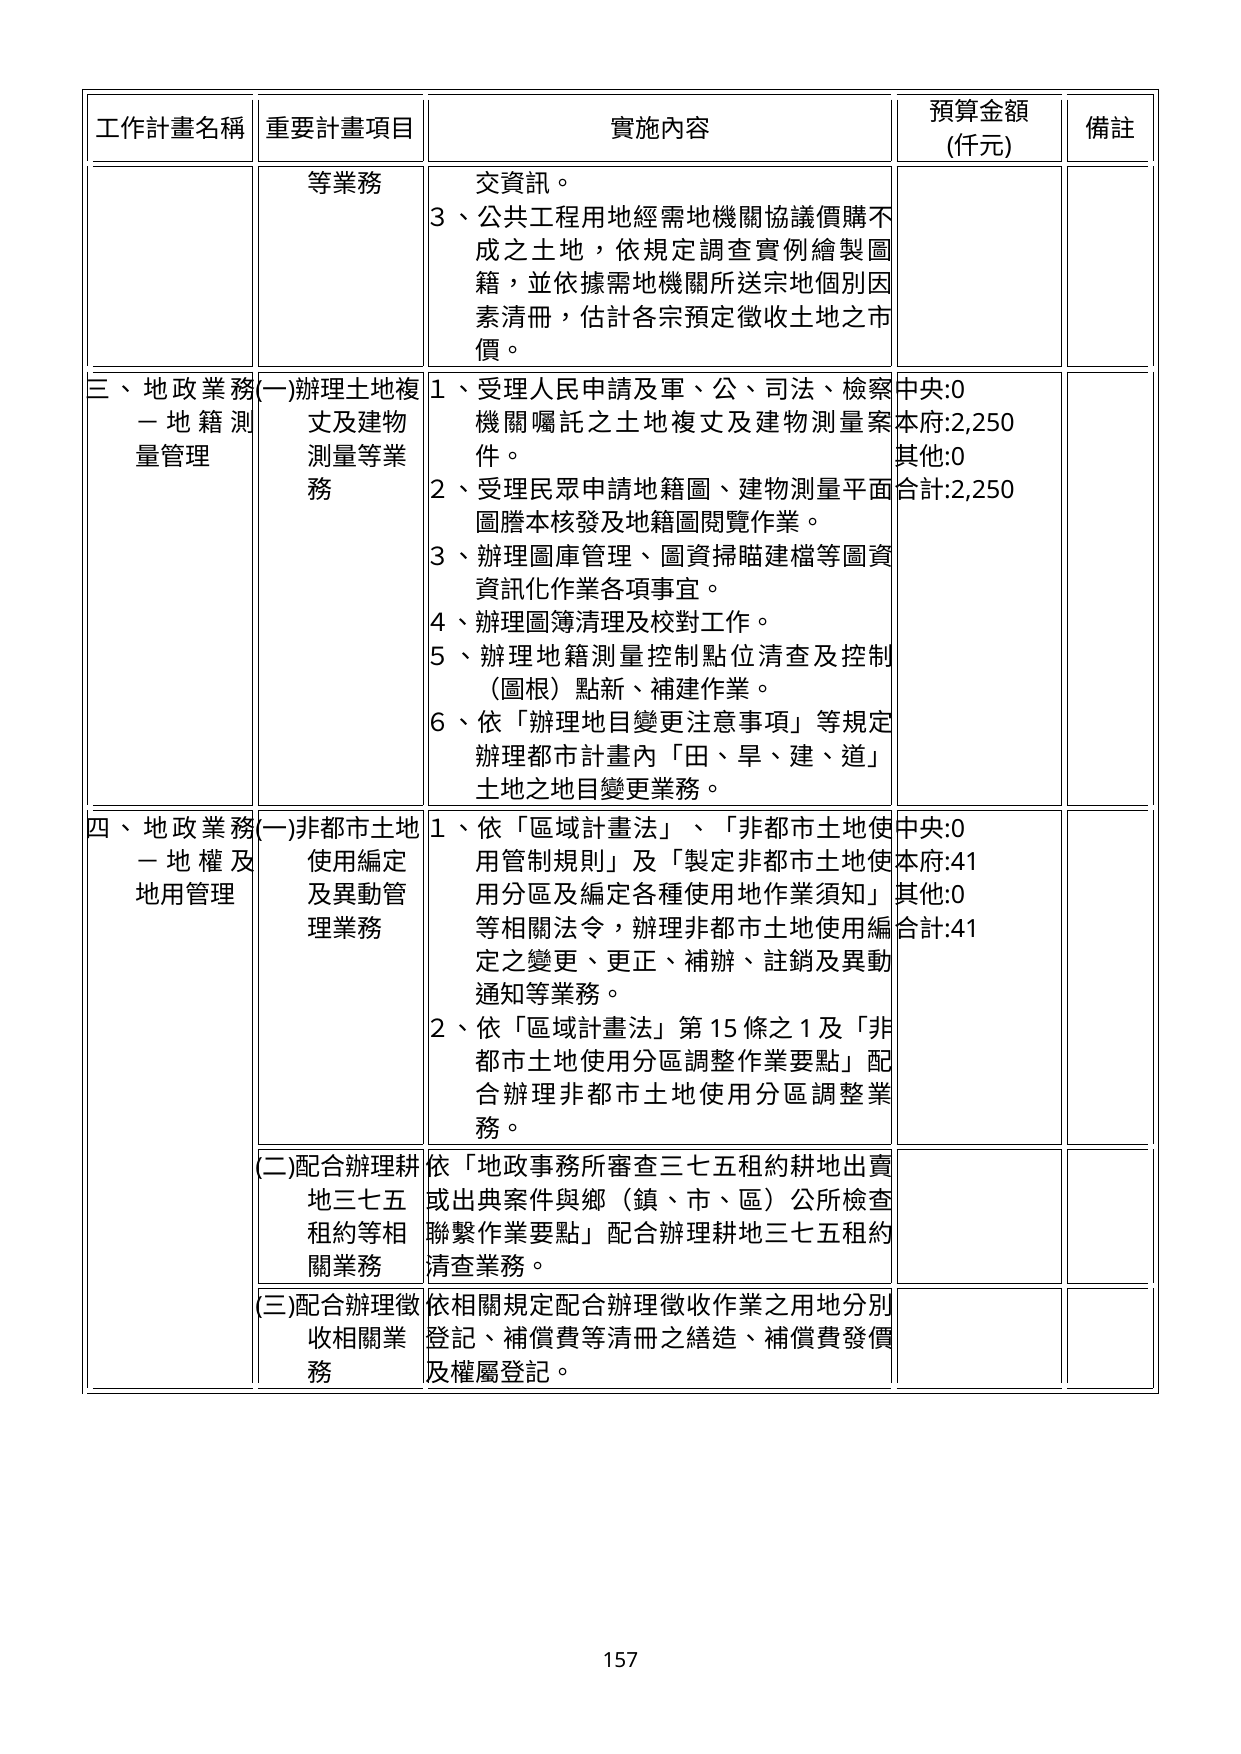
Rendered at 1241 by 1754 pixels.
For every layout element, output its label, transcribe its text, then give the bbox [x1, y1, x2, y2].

table_cell 中央:0 本府:41 其他:0 合計:41 [894, 805, 1064, 1144]
table_cell 依「地政事務所審查三七五租約耕地出賣或出典案件與鄉（鎮、市、區）公所檢查聯繫作業要點」配合辦理耕地三七五租約清查業務。 [425, 1144, 894, 1282]
table_cell １、受理人民申請及軍、公、司法、檢察機關囑託之土地複丈及建物測量案件。 ２、受理民眾申請地籍圖、建物測量平面圖謄本核發及地籍圖閱覽作業。 ３、辦理圖庫管理、圖資掃瞄建檔等圖資資訊化作業各項事宜。 ４、辦理圖簿清理及校對工作。 ５、辦理地籍測量控制點位清查及控制（圖根）點新、補建作業。 ６、依「辦理地目變更注意事項」等規定辦理都市計畫內「田、旱、建、道」土地之地目變更業務。 [425, 366, 894, 805]
table_cell [1064, 1144, 1156, 1282]
table_cell (二)配合辦理耕地三七五租約等相關業務 [255, 1144, 425, 1282]
table_cell (三)配合辦理徵收相關業務 [255, 1283, 425, 1388]
table_cell [894, 161, 1064, 366]
table_cell [85, 161, 255, 366]
table_cell [1064, 805, 1156, 1144]
table_cell 等業務 [255, 161, 425, 366]
table_cell 交資訊。 ３、公共工程用地經需地機關協議價購不成之土地，依規定調查實例繪製圖籍，並依據需地機關所送宗地個別因素清冊，估計各宗預定徵收土地之市價。 [425, 161, 894, 366]
table_cell 中央:0 本府:2,250 其他:0 合計:2,250 [894, 366, 1064, 805]
table_cell １、依「區域計畫法」、「非都市土地使用管制規則」及「製定非都市土地使用分區及編定各種使用地作業須知」等相關法令，辦理非都市土地使用編定之變更、更正、補辦、註銷及異動通知等業務。 ２、依「區域計畫法」第15條之1及「非都市土地使用分區調整作業要點」配合辦理非都市土地使用分區調整業務。 [425, 805, 894, 1144]
table_cell (一)非都市土地使用編定及異動管理業務 [255, 805, 425, 1144]
table_cell 四、地政業務－地權及地用管理 [85, 805, 255, 1388]
table_header 預算金額 (仟元) [894, 90, 1064, 161]
table_cell (一)辦理土地複丈及建物測量等業務 [255, 366, 425, 805]
table_cell [1064, 366, 1156, 805]
table_cell 三、地政業務－地籍測量管理 [85, 366, 255, 805]
table_cell [1064, 1283, 1156, 1388]
table_header 重要計畫項目 [255, 90, 425, 161]
table_cell 依相關規定配合辦理徵收作業之用地分別登記、補償費等清冊之繕造、補償費發價及權屬登記。 [425, 1283, 894, 1388]
table_cell [898, 1150, 1061, 1282]
table_header 實施內容 [425, 90, 894, 161]
table_header 備註 [1064, 90, 1156, 161]
table_cell [1064, 161, 1156, 366]
table_cell [894, 1144, 1064, 1282]
table_cell [894, 1283, 1064, 1388]
table_header 工作計畫名稱 [85, 90, 255, 161]
